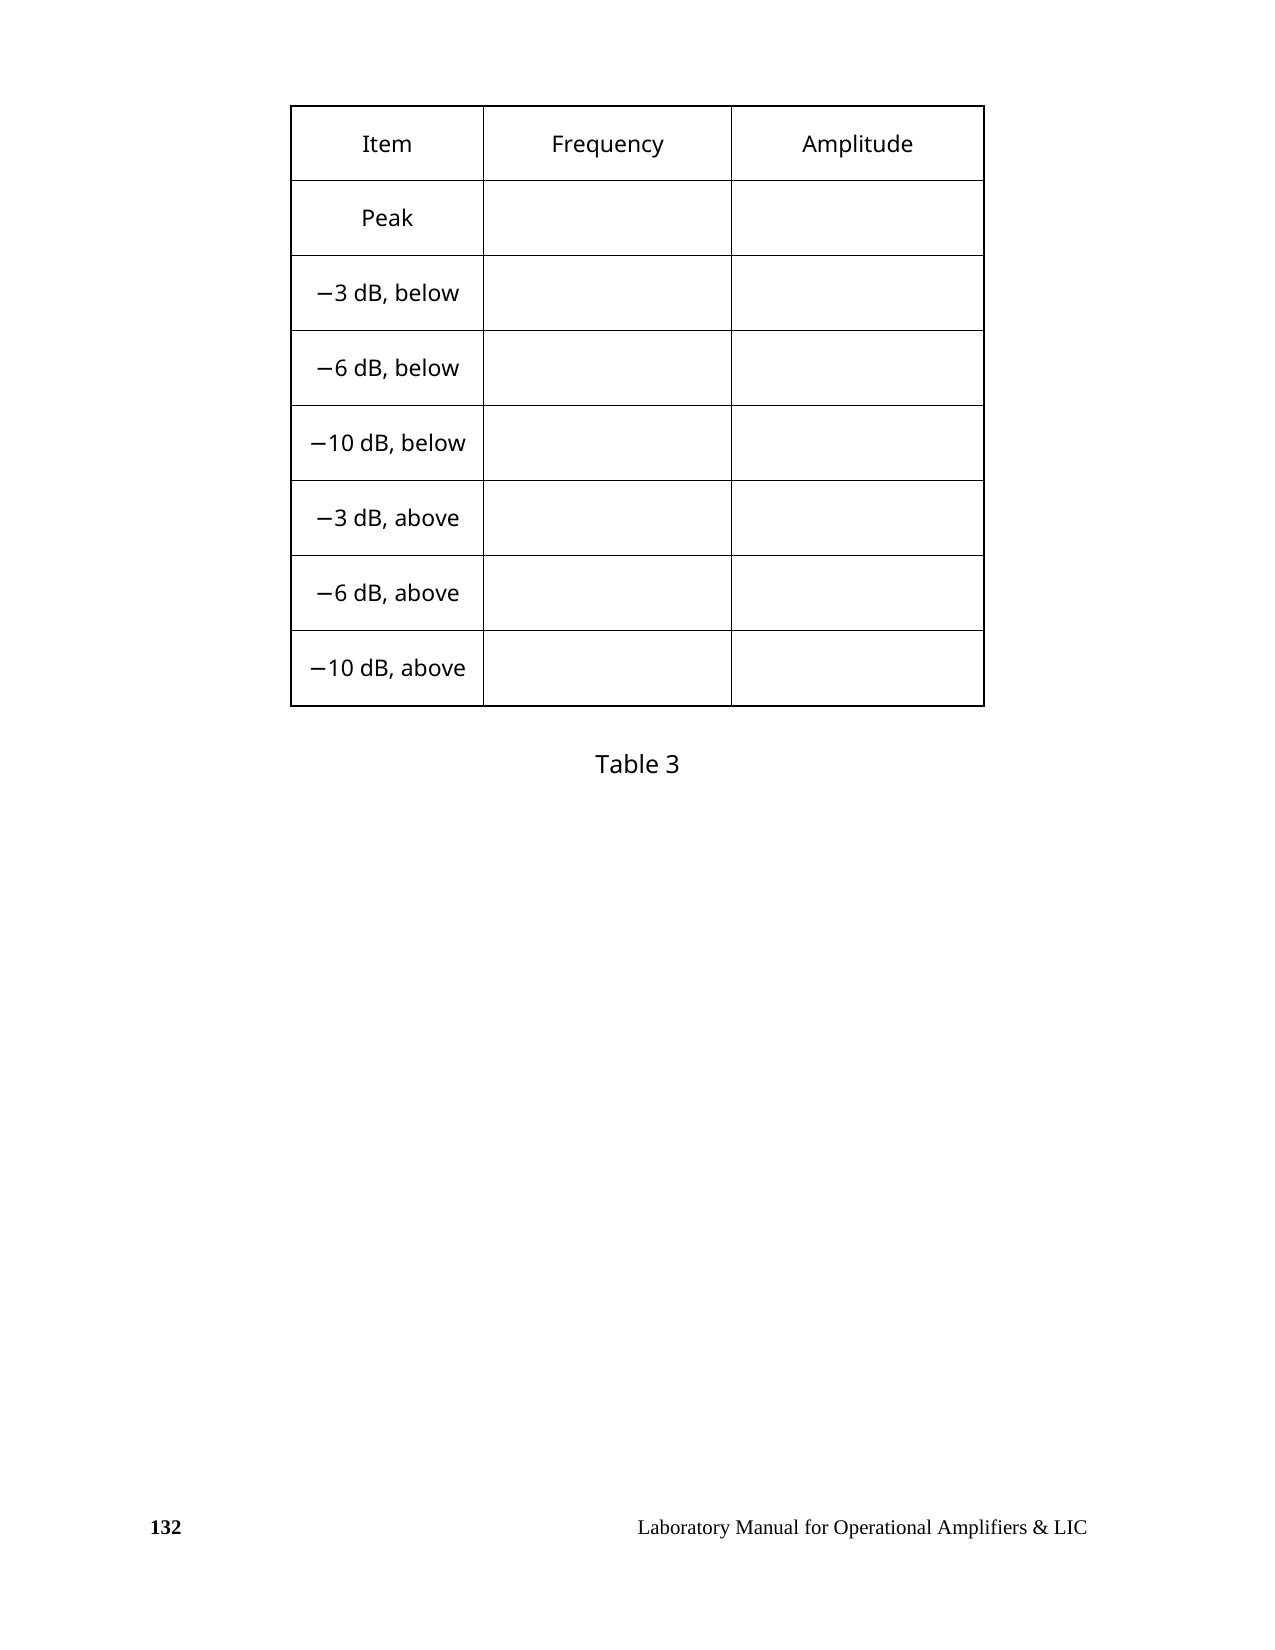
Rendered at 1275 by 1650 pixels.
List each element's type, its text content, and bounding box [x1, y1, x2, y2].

table_cell [484, 481, 731, 555]
table_cell −6 dB, above [292, 556, 483, 630]
table_cell [484, 256, 731, 330]
table_header Amplitude [732, 107, 983, 180]
table_cell [732, 481, 983, 555]
table_cell [732, 331, 983, 405]
table_cell −6 dB, below [292, 331, 483, 405]
table_cell −10 dB, below [292, 406, 483, 480]
table_header Item [292, 107, 483, 180]
table_cell −3 dB, below [292, 256, 483, 330]
table_cell [484, 631, 731, 705]
table_cell [732, 256, 983, 330]
table_cell [484, 331, 731, 405]
table_cell Peak [292, 181, 483, 255]
subtitle Table 3 [150, 747, 1125, 781]
table_header Frequency [484, 107, 731, 180]
table_cell [732, 556, 983, 630]
table_cell [732, 631, 983, 705]
table_cell [484, 406, 731, 480]
table_cell [732, 181, 983, 255]
table_cell −10 dB, above [292, 631, 483, 705]
table_cell [484, 181, 731, 255]
table_cell [732, 406, 983, 480]
table_cell −3 dB, above [292, 481, 483, 555]
table_cell [484, 556, 731, 630]
